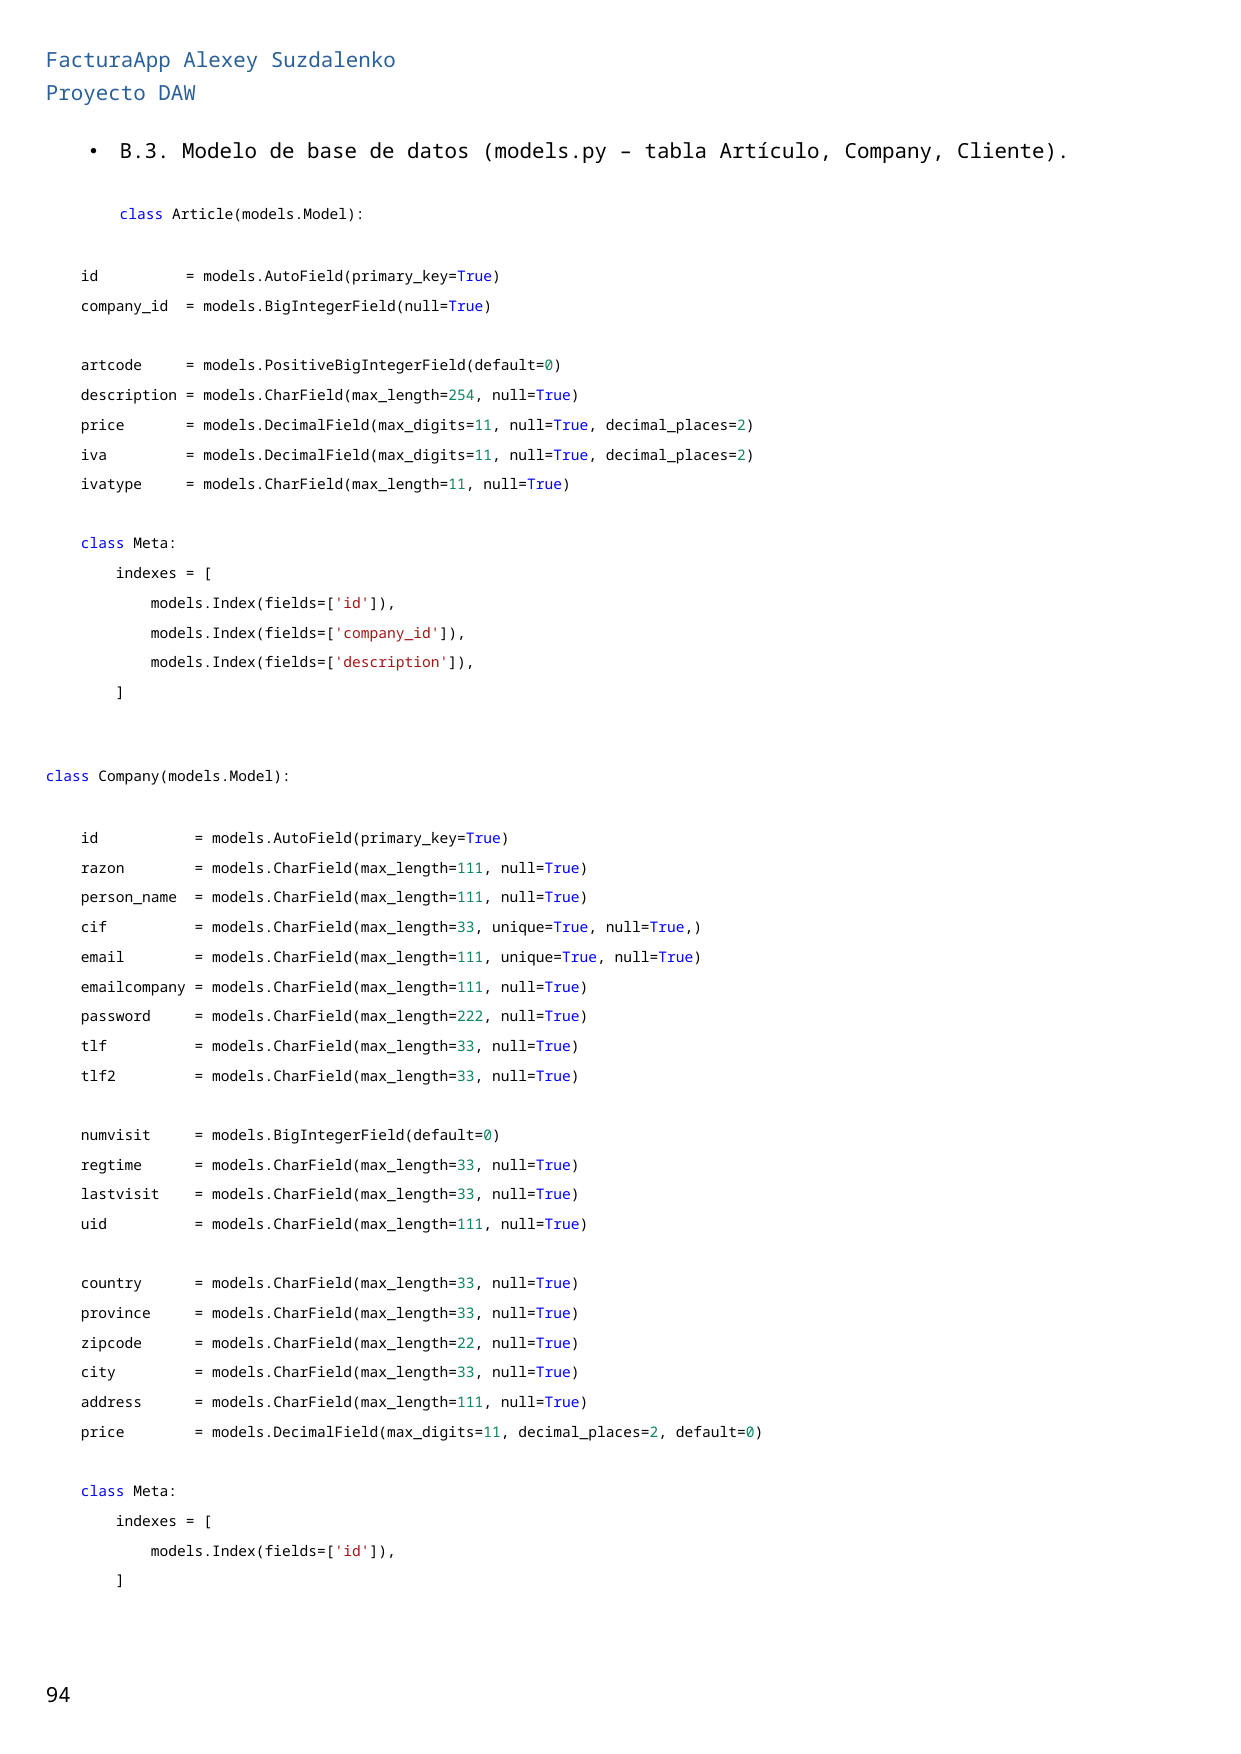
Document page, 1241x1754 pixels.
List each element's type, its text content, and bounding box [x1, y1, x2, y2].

text person_name = models.CharField(max_length=111, null=True) [46, 877, 1195, 907]
text iva = models.DecimalField(max_digits=11, null=True, decimal_places=2) [46, 434, 1195, 464]
text lastvisit = models.CharField(max_length=33, null=True) [46, 1174, 1195, 1204]
text city = models.CharField(max_length=33, null=True) [46, 1352, 1195, 1382]
text cif = models.CharField(max_length=33, unique=True, null=True,) [46, 907, 1195, 937]
text numvisit = models.BigIntegerField(default=0) [46, 1115, 1195, 1145]
text password = models.CharField(max_length=222, null=True) [46, 996, 1195, 1026]
text description = models.CharField(max_length=254, null=True) [46, 375, 1195, 405]
text ] [46, 1560, 1195, 1590]
text ivatype = models.CharField(max_length=11, null=True) [46, 464, 1195, 494]
text uid = models.CharField(max_length=111, null=True) [46, 1204, 1195, 1234]
list B.3. Modelo de base de datos (models.py – tabla Artículo, Company, Cliente). [90, 136, 1195, 164]
text models.Index(fields=['id']), [46, 1531, 1195, 1560]
text price = models.DecimalField(max_digits=11, decimal_places=2, default=0) [46, 1412, 1195, 1442]
text province = models.CharField(max_length=33, null=True) [46, 1293, 1195, 1323]
text zipcode = models.CharField(max_length=22, null=True) [46, 1323, 1195, 1352]
text email = models.CharField(max_length=111, unique=True, null=True) [46, 937, 1195, 967]
text id = models.AutoField(primary_key=True) [46, 818, 1195, 848]
text company_id = models.BigIntegerField(null=True) [46, 286, 1195, 316]
text emailcompany = models.CharField(max_length=111, null=True) [46, 967, 1195, 996]
list class Article(models.Model): [90, 204, 1195, 224]
text id = models.AutoField(primary_key=True) [46, 256, 1195, 286]
text ] [46, 672, 1195, 702]
text models.Index(fields=['id']), [46, 583, 1195, 613]
text class Company(models.Model): [46, 766, 1195, 786]
text indexes = [ [46, 553, 1195, 583]
text artcode = models.PositiveBigIntegerField(default=0) [46, 345, 1195, 375]
text price = models.DecimalField(max_digits=11, null=True, decimal_places=2) [46, 405, 1195, 434]
text class Meta: [46, 523, 1195, 553]
text razon = models.CharField(max_length=111, null=True) [46, 848, 1195, 877]
text models.Index(fields=['description']), [46, 642, 1195, 672]
text tlf2 = models.CharField(max_length=33, null=True) [46, 1056, 1195, 1085]
text models.Index(fields=['company_id']), [46, 613, 1195, 642]
text country = models.CharField(max_length=33, null=True) [46, 1263, 1195, 1293]
text tlf = models.CharField(max_length=33, null=True) [46, 1026, 1195, 1056]
text address = models.CharField(max_length=111, null=True) [46, 1382, 1195, 1412]
text class Meta: [46, 1471, 1195, 1501]
text regtime = models.CharField(max_length=33, null=True) [46, 1145, 1195, 1174]
text indexes = [ [46, 1501, 1195, 1531]
